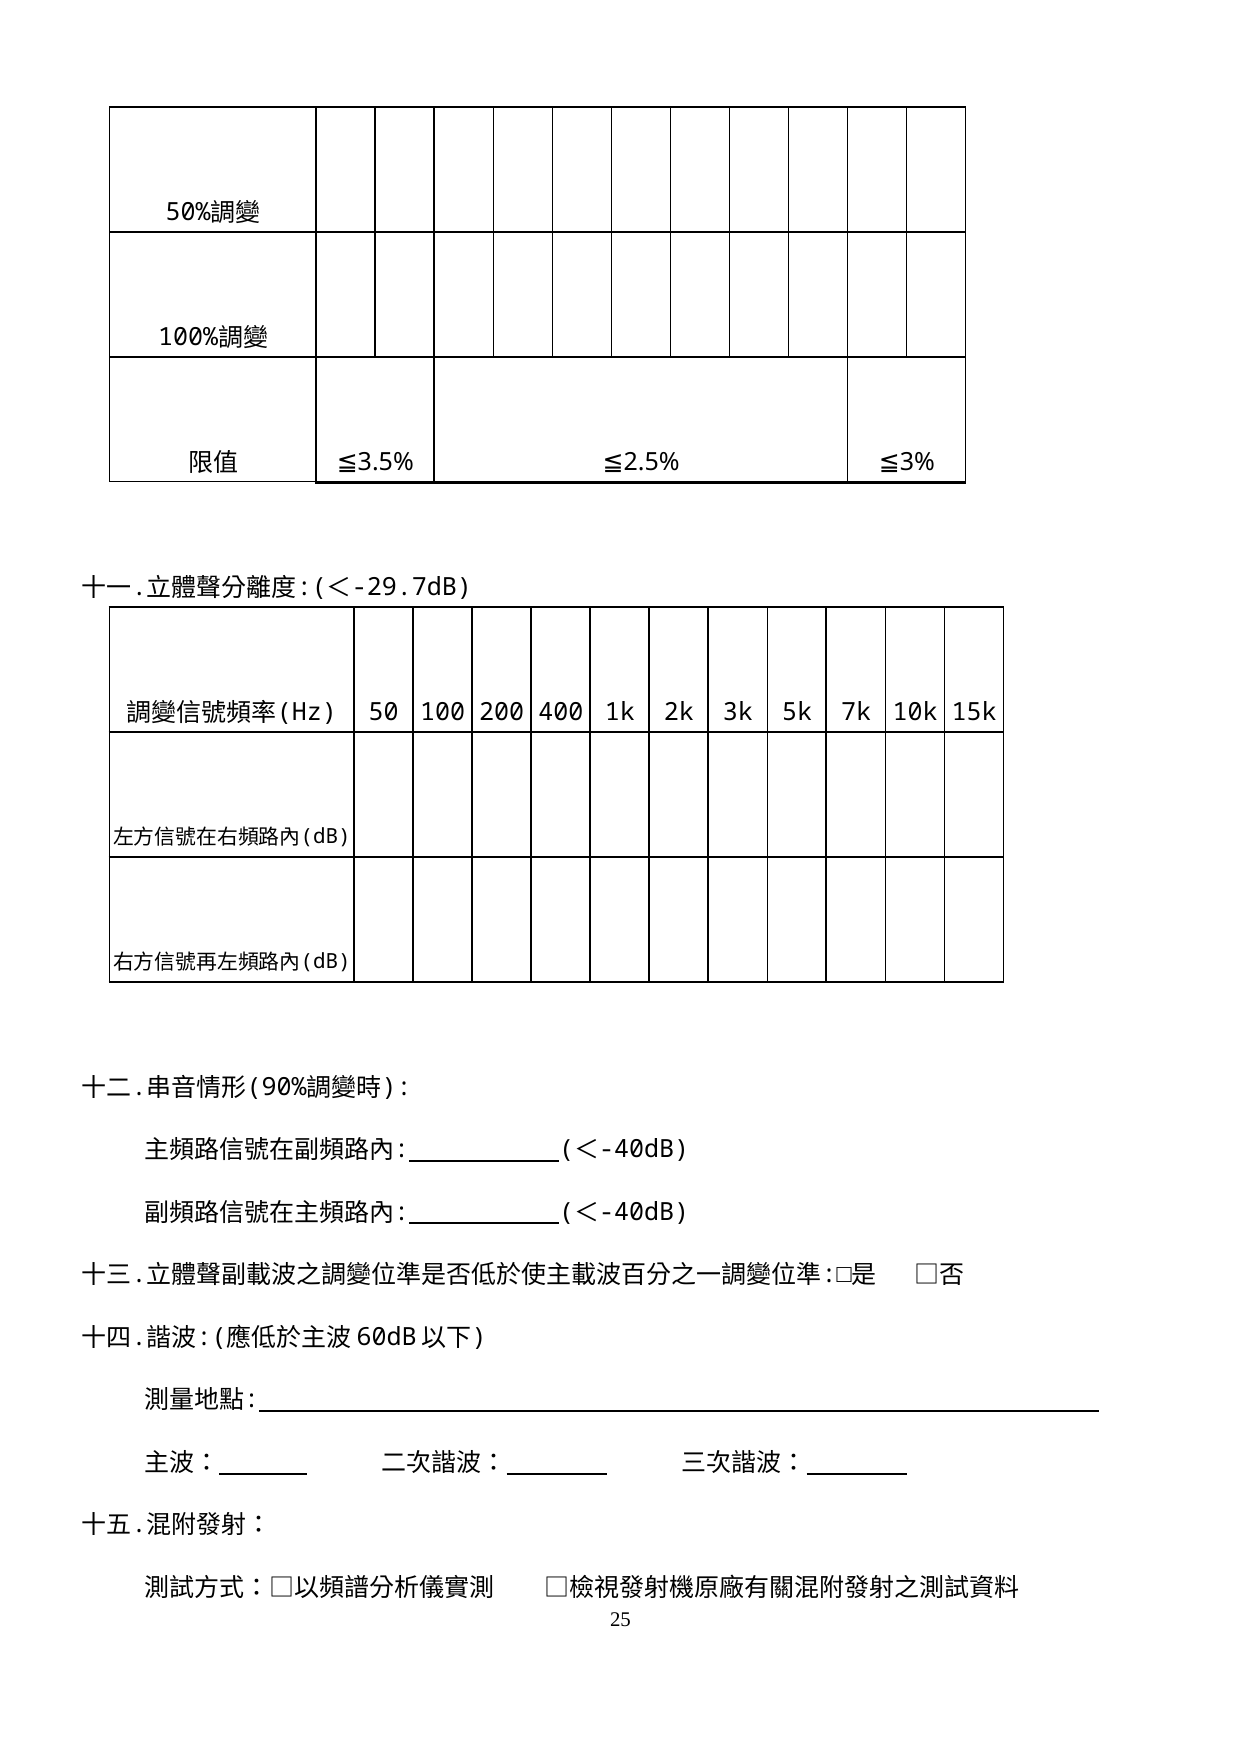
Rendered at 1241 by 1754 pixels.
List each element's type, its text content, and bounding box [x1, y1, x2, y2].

text 十一.立體聲分離度:(＜-29.7dB) [82, 544, 1134, 606]
table_cell [414, 858, 471, 981]
text 主頻路信號在副頻路內: (＜-40dB) [144, 1106, 1134, 1169]
table_cell [848, 233, 906, 356]
table_cell [730, 108, 788, 231]
table_cell [317, 108, 374, 231]
table_cell [473, 733, 530, 856]
table_header 調變信號頻率(Hz) [110, 608, 353, 731]
table_header 3k [709, 608, 767, 731]
table_cell [709, 858, 767, 981]
table_cell [827, 858, 885, 981]
table_cell ≦3% [848, 358, 965, 481]
table_cell [907, 233, 965, 356]
table_cell [709, 733, 767, 856]
table_cell 左方信號在右頻路內(dB) [110, 733, 353, 856]
table_cell 100%調變 [110, 233, 315, 356]
text 副頻路信號在主頻路內: (＜-40dB) [144, 1169, 1134, 1231]
table_cell [591, 733, 648, 856]
text 測量地點: [144, 1356, 1134, 1419]
table_cell [650, 733, 707, 856]
table_cell 右方信號再左頻路內(dB) [110, 858, 353, 981]
table_cell [768, 733, 825, 856]
text 十三.立體聲副載波之調變位準是否低於使主載波百分之一調變位準:□是 □否 [81, 1231, 1134, 1294]
table_cell [591, 858, 648, 981]
table_header 400 [532, 608, 589, 731]
text 主波： 二次諧波： 三次諧波： [106, 1419, 1134, 1481]
table_header 2k [650, 608, 707, 731]
table_header 5k [768, 608, 825, 731]
table_cell [907, 108, 965, 231]
table_cell [945, 858, 1003, 981]
table_header 1k [591, 608, 648, 731]
text 十二.串音情形(90%調變時): [81, 1044, 1134, 1106]
table_cell [435, 233, 493, 356]
table_cell [612, 233, 670, 356]
table_cell [376, 108, 433, 231]
table_cell [317, 233, 374, 356]
table_cell [730, 233, 788, 356]
table_header 10k [886, 608, 944, 731]
text 測試方式：□以頻譜分析儀實測 □檢視發射機原廠有關混附發射之測試資料 [106, 1544, 1134, 1606]
table_cell [473, 858, 530, 981]
text 十四.諧波:(應低於主波60dB以下) [81, 1294, 1134, 1356]
table_cell [612, 108, 670, 231]
table_cell [494, 233, 552, 356]
table_cell [650, 858, 707, 981]
table_cell ≦3.5% [317, 358, 433, 481]
table_cell [553, 233, 611, 356]
table_cell [789, 108, 847, 231]
table_cell [671, 233, 729, 356]
table_cell [376, 233, 433, 356]
table_cell ≦2.5% [435, 358, 847, 481]
table_cell [671, 108, 729, 231]
table_cell [532, 858, 589, 981]
table_header 100 [414, 608, 471, 731]
table_header 50 [355, 608, 412, 731]
table_cell [494, 108, 552, 231]
table_header 7k [827, 608, 885, 731]
table_cell 限值 [110, 358, 315, 481]
table_header 15k [945, 608, 1003, 731]
table_cell [355, 858, 412, 981]
table_header 200 [473, 608, 530, 731]
table_cell [355, 733, 412, 856]
table_cell 50%調變 [110, 108, 315, 231]
table_cell [827, 733, 885, 856]
table_cell [532, 733, 589, 856]
table_cell [886, 858, 944, 981]
table_cell [848, 108, 906, 231]
table_cell [435, 108, 493, 231]
table_cell [789, 233, 847, 356]
table_cell [553, 108, 611, 231]
table_cell [945, 733, 1003, 856]
table_cell [768, 858, 825, 981]
text 十五.混附發射： [81, 1481, 1134, 1544]
table_cell [414, 733, 471, 856]
table_cell [886, 733, 944, 856]
